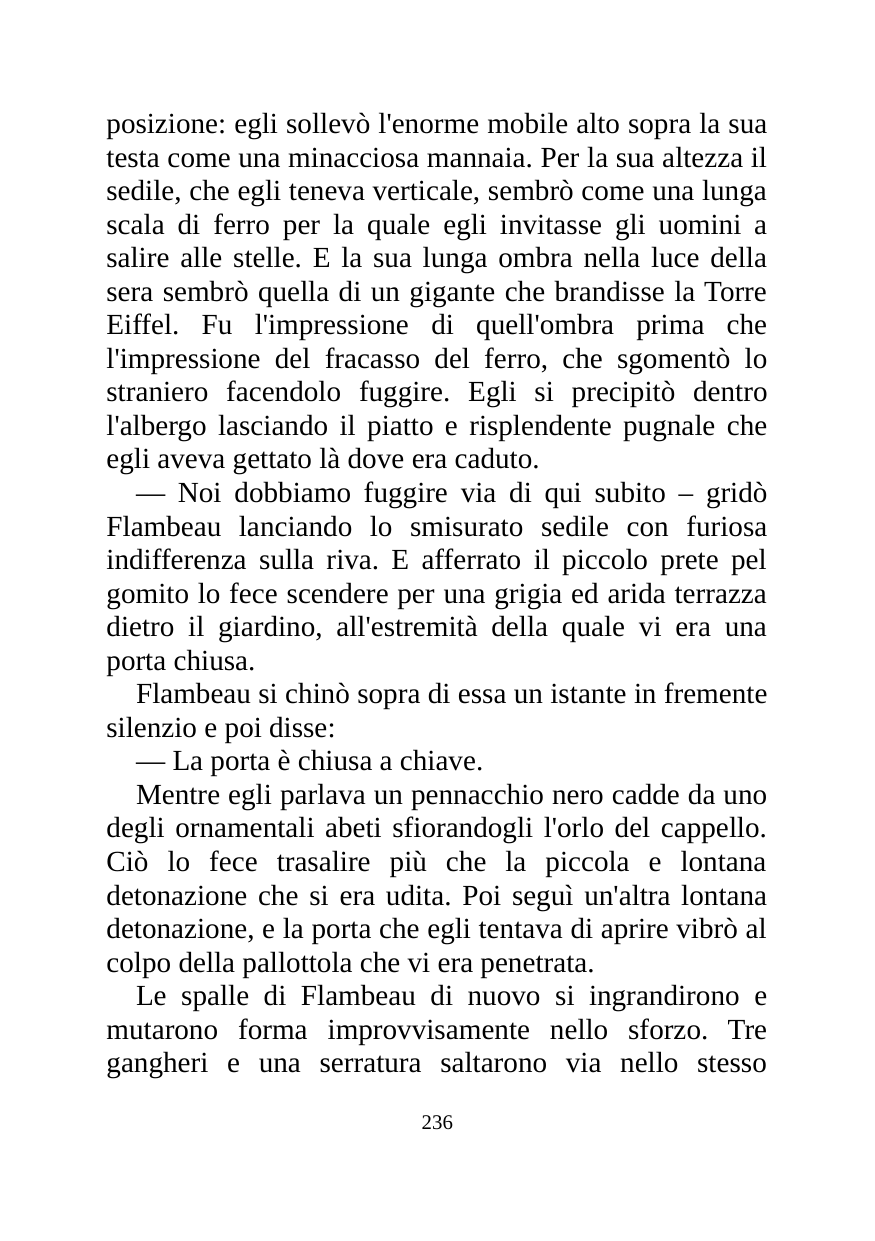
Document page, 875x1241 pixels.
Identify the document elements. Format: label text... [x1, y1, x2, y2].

text Le spalle di Flambeau di nuovo si ingrandirono e mutarono forma improvvisamente nello sforzo. Tre gangheri e una serratura saltarono via nello stesso [106, 978, 768, 1079]
text — Noi dobbiamo fuggire via di qui subito – gridò Flambeau lanciando lo smisurato sedile con furiosa indifferenza sulla riva. E afferrato il piccolo prete pel gomito lo fece scendere per una grigia ed arida terrazza dietro il giardino, all'estremità della quale vi era una porta chiusa. [106, 475, 768, 676]
text — La porta è chiusa a chiave. [106, 743, 768, 777]
text Flambeau si chinò sopra di essa un istante in fremente silenzio e poi disse: [106, 676, 768, 743]
text posizione: egli sollevò l'enorme mobile alto sopra la sua testa come una minacciosa mannaia. Per la sua altezza il sedile, che egli teneva verticale, sembrò come una lunga scala di ferro per la quale egli invitasse gli uomini a salire alle stelle. E la sua lunga ombra nella luce della sera sembrò quella di un gigante che brandisse la Torre Eiffel. Fu l'impressione di quell'ombra prima che l'impressione del fracasso del ferro, che sgomentò lo straniero facendolo fuggire. Egli si precipitò dentro l'albergo lasciando il piatto e risplendente pugnale che egli aveva gettato là dove era caduto. [106, 106, 768, 475]
text Mentre egli parlava un pennacchio nero cadde da uno degli ornamentali abeti sfiorandogli l'orlo del cappello. Ciò lo fece trasalire più che la piccola e lontana detonazione che si era udita. Poi seguì un'altra lontana detonazione, e la porta che egli tentava di aprire vibrò al colpo della pallottola che vi era penetrata. [106, 777, 768, 978]
